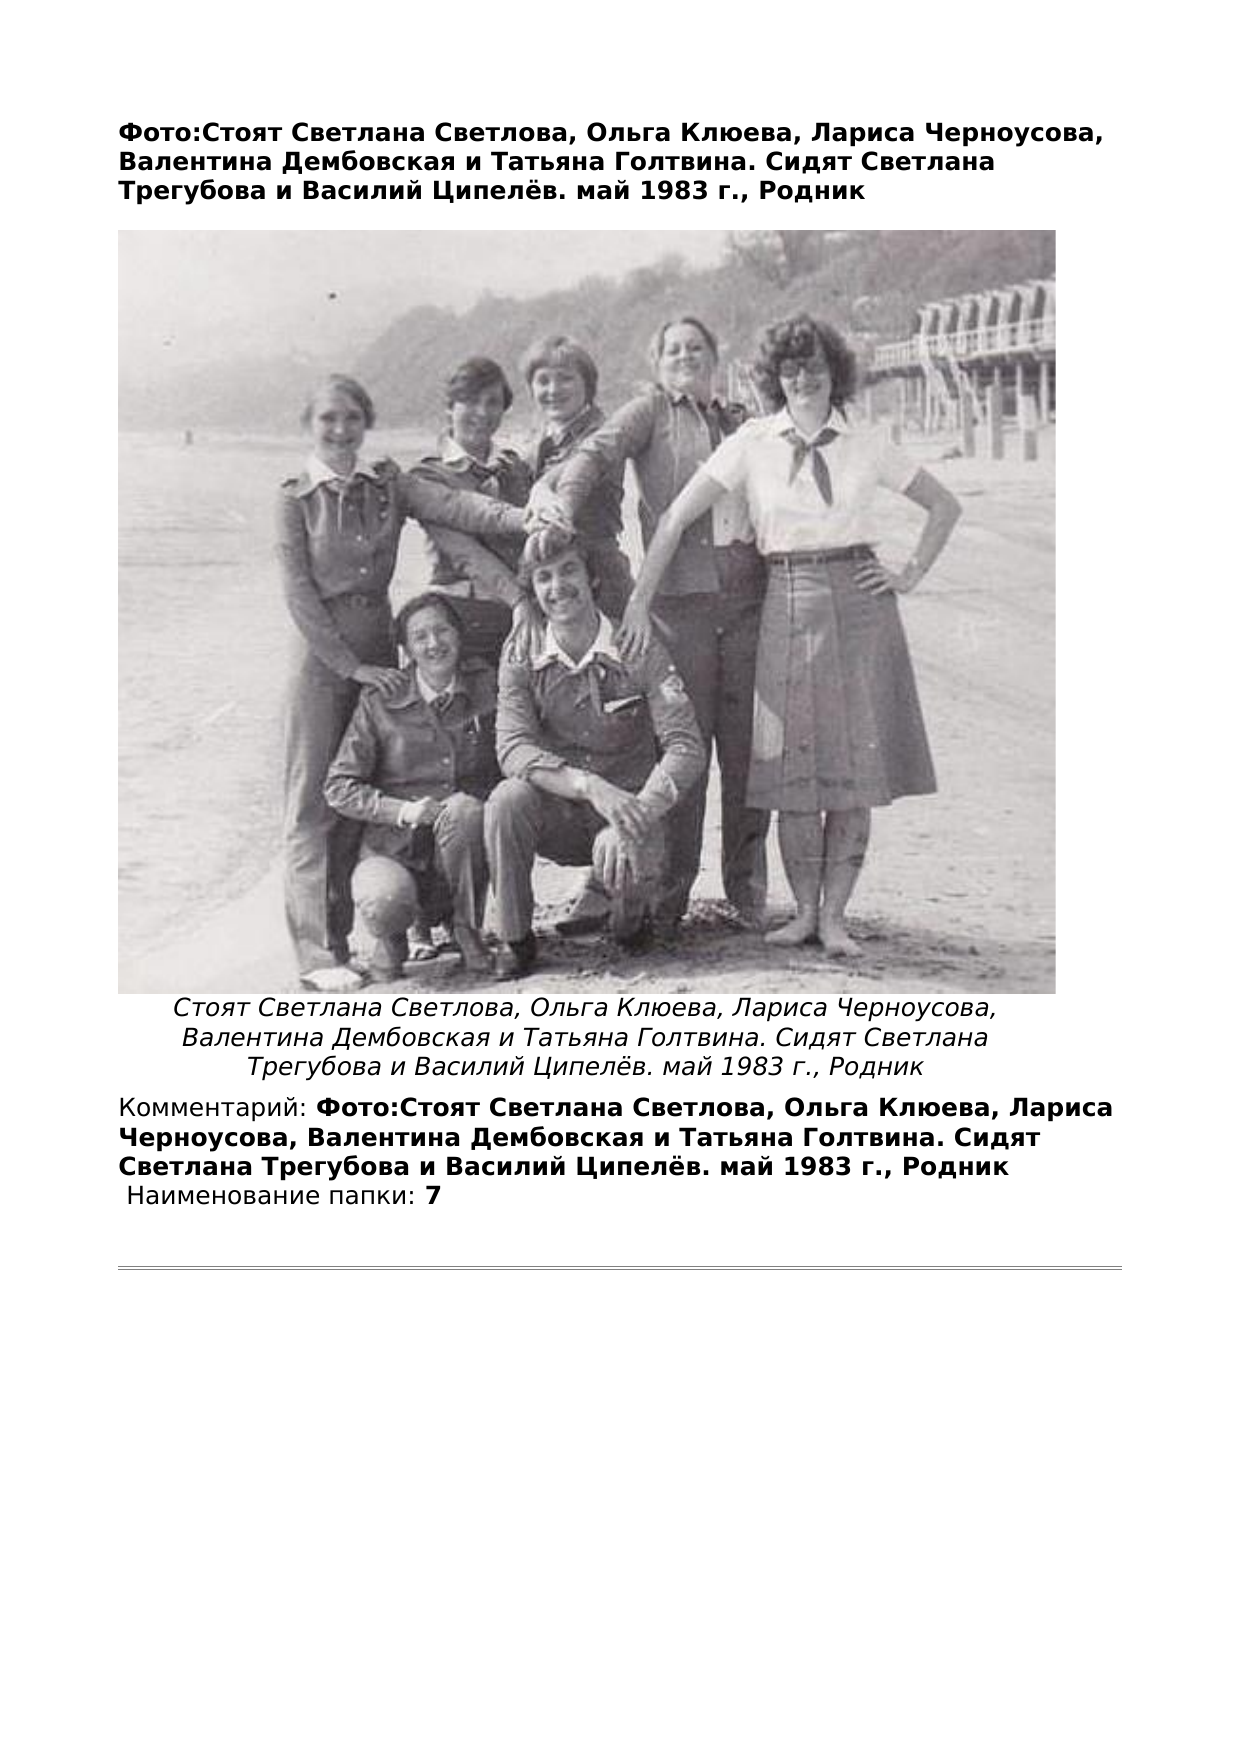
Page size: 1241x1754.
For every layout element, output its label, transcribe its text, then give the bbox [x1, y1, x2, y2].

subtitle Фото:Стоят Светлана Светлова, Ольга Клюева, Лариса Черноусова, Валентина Дембовская и Татьяна Голтвина. Сидят Светлана Трегубова и Василий Ципелёв. май 1983 г., Родник [118, 118, 1122, 206]
text Стоят Светлана Светлова, Ольга Клюева, Лариса Черноусова, Валентина Дембовская и Татьяна Голтвина. Сидят Светлана Трегубова и Василий Ципелёв. май 1983 г., Родник [118, 994, 1056, 1081]
picture [118, 230, 1056, 994]
text Комментарий: Фото:Стоят Светлана Светлова, Ольга Клюева, Лариса Черноусова, Валентина Дембовская и Татьяна Голтвина. Сидят Светлана Трегубова и Василий Ципелёв. май 1983 г., Родник Наименование папки: 7 [118, 1093, 1122, 1239]
